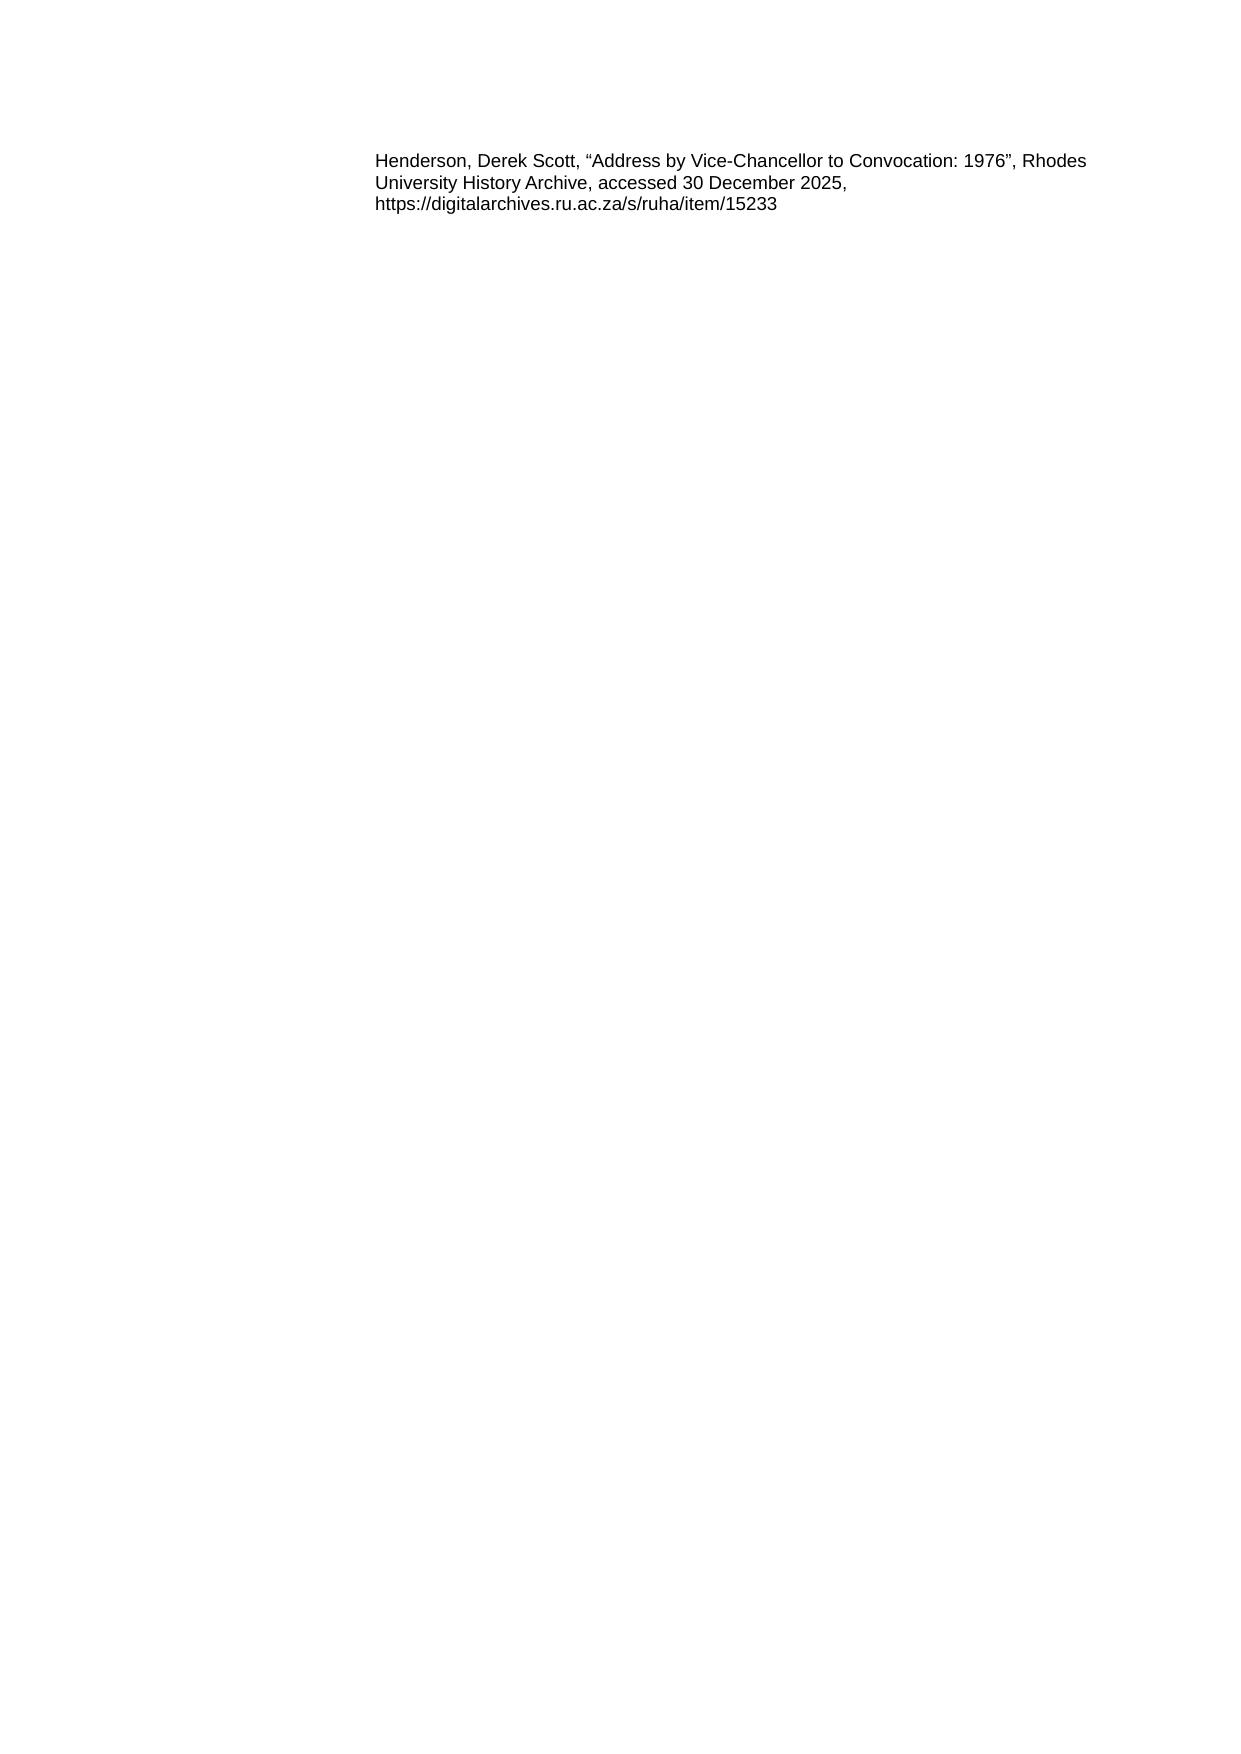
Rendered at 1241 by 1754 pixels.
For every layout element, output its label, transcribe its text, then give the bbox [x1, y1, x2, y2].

text Henderson, Derek Scott, “Address by Vice-Chancellor to Convocation: 1976”, Rhodes University History Archive, accessed 30 December 2025, https://digitalarchives.ru.ac.za/s/ruha/item/15233 [375, 150, 1090, 215]
